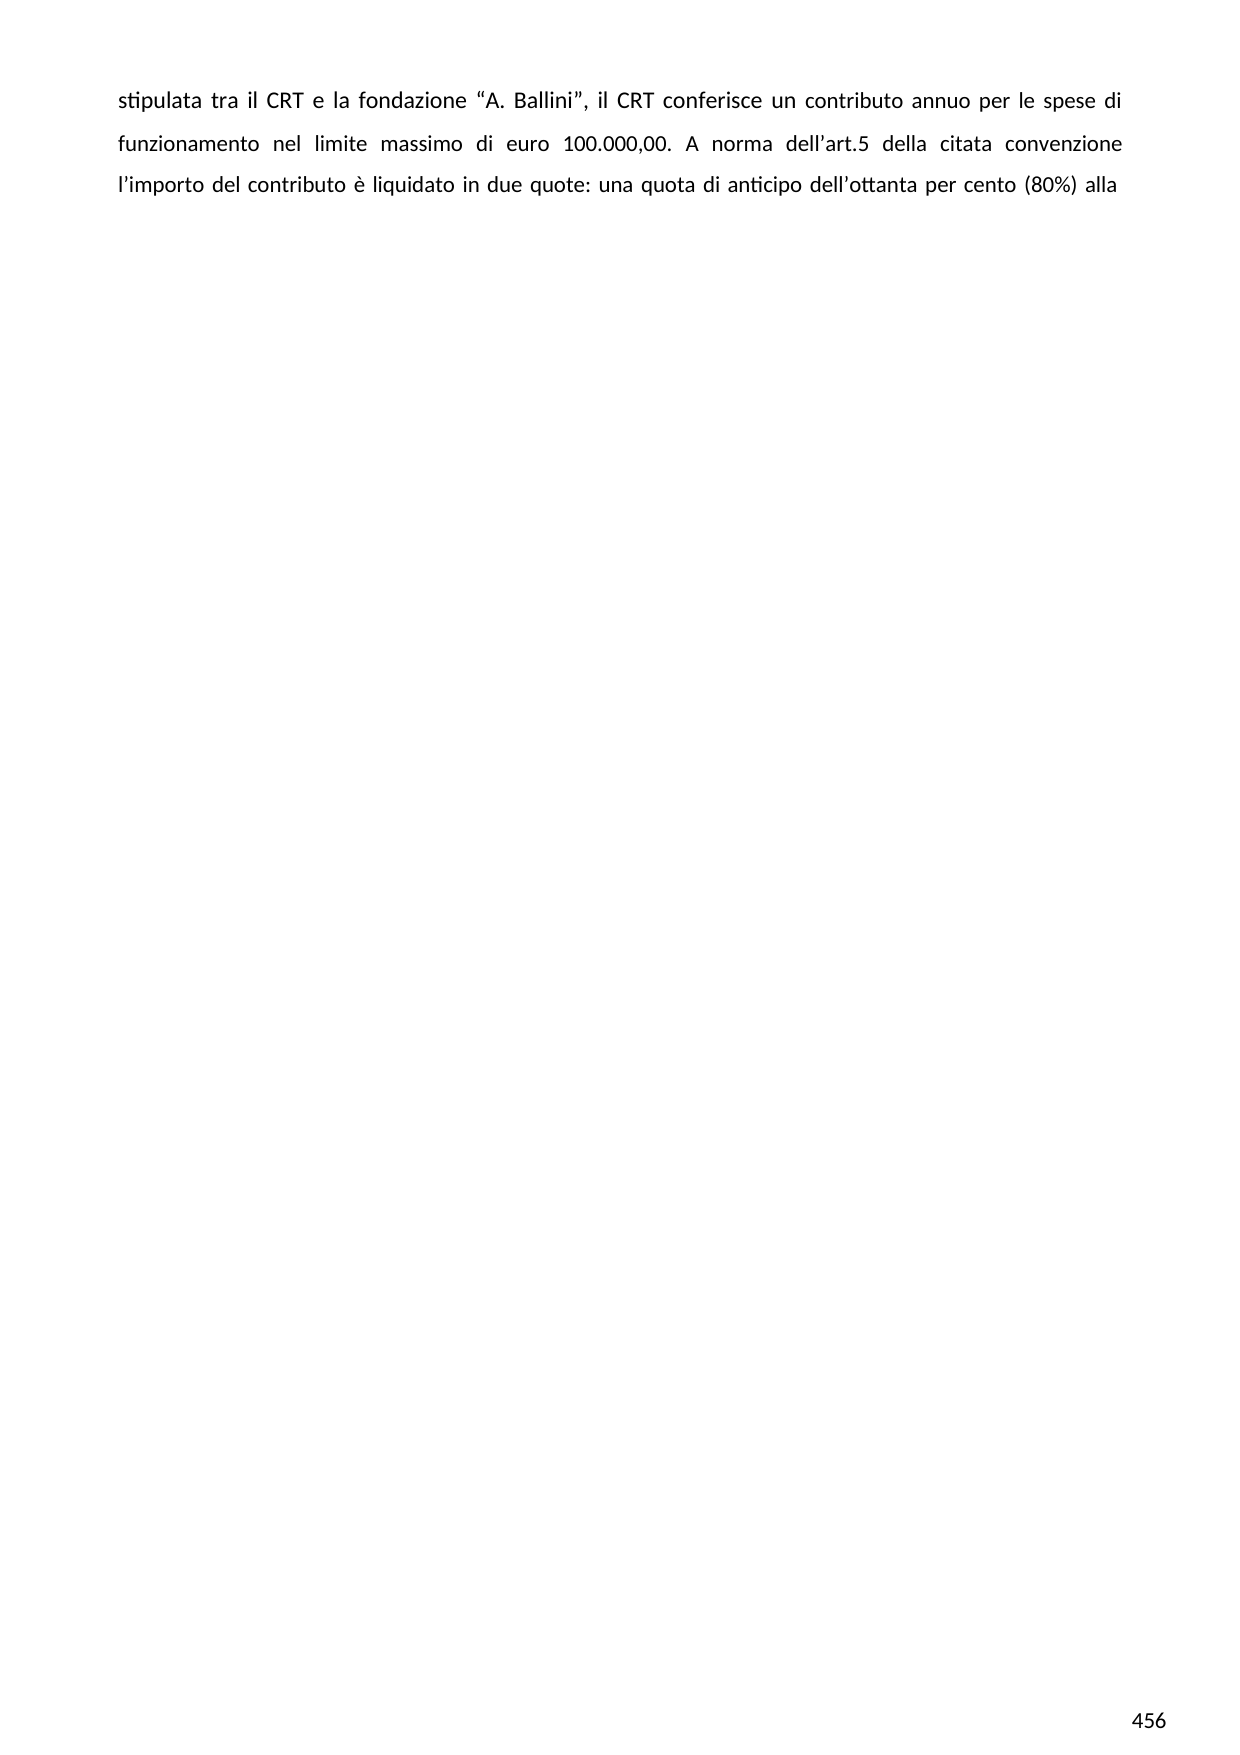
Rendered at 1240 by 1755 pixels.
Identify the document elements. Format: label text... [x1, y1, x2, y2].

text stipulata tra il CRT e la fondazione “A. Ballini”, il CRT conferisce un contributo annuo per le spese di funzionamento nel limite massimo di euro 100.000,00. A norma dell’art.5 della citata convenzione l’importo del contributo è liquidato in due quote: una quota di anticipo dell’ottanta per cento (80%) alla [118, 85, 1123, 199]
